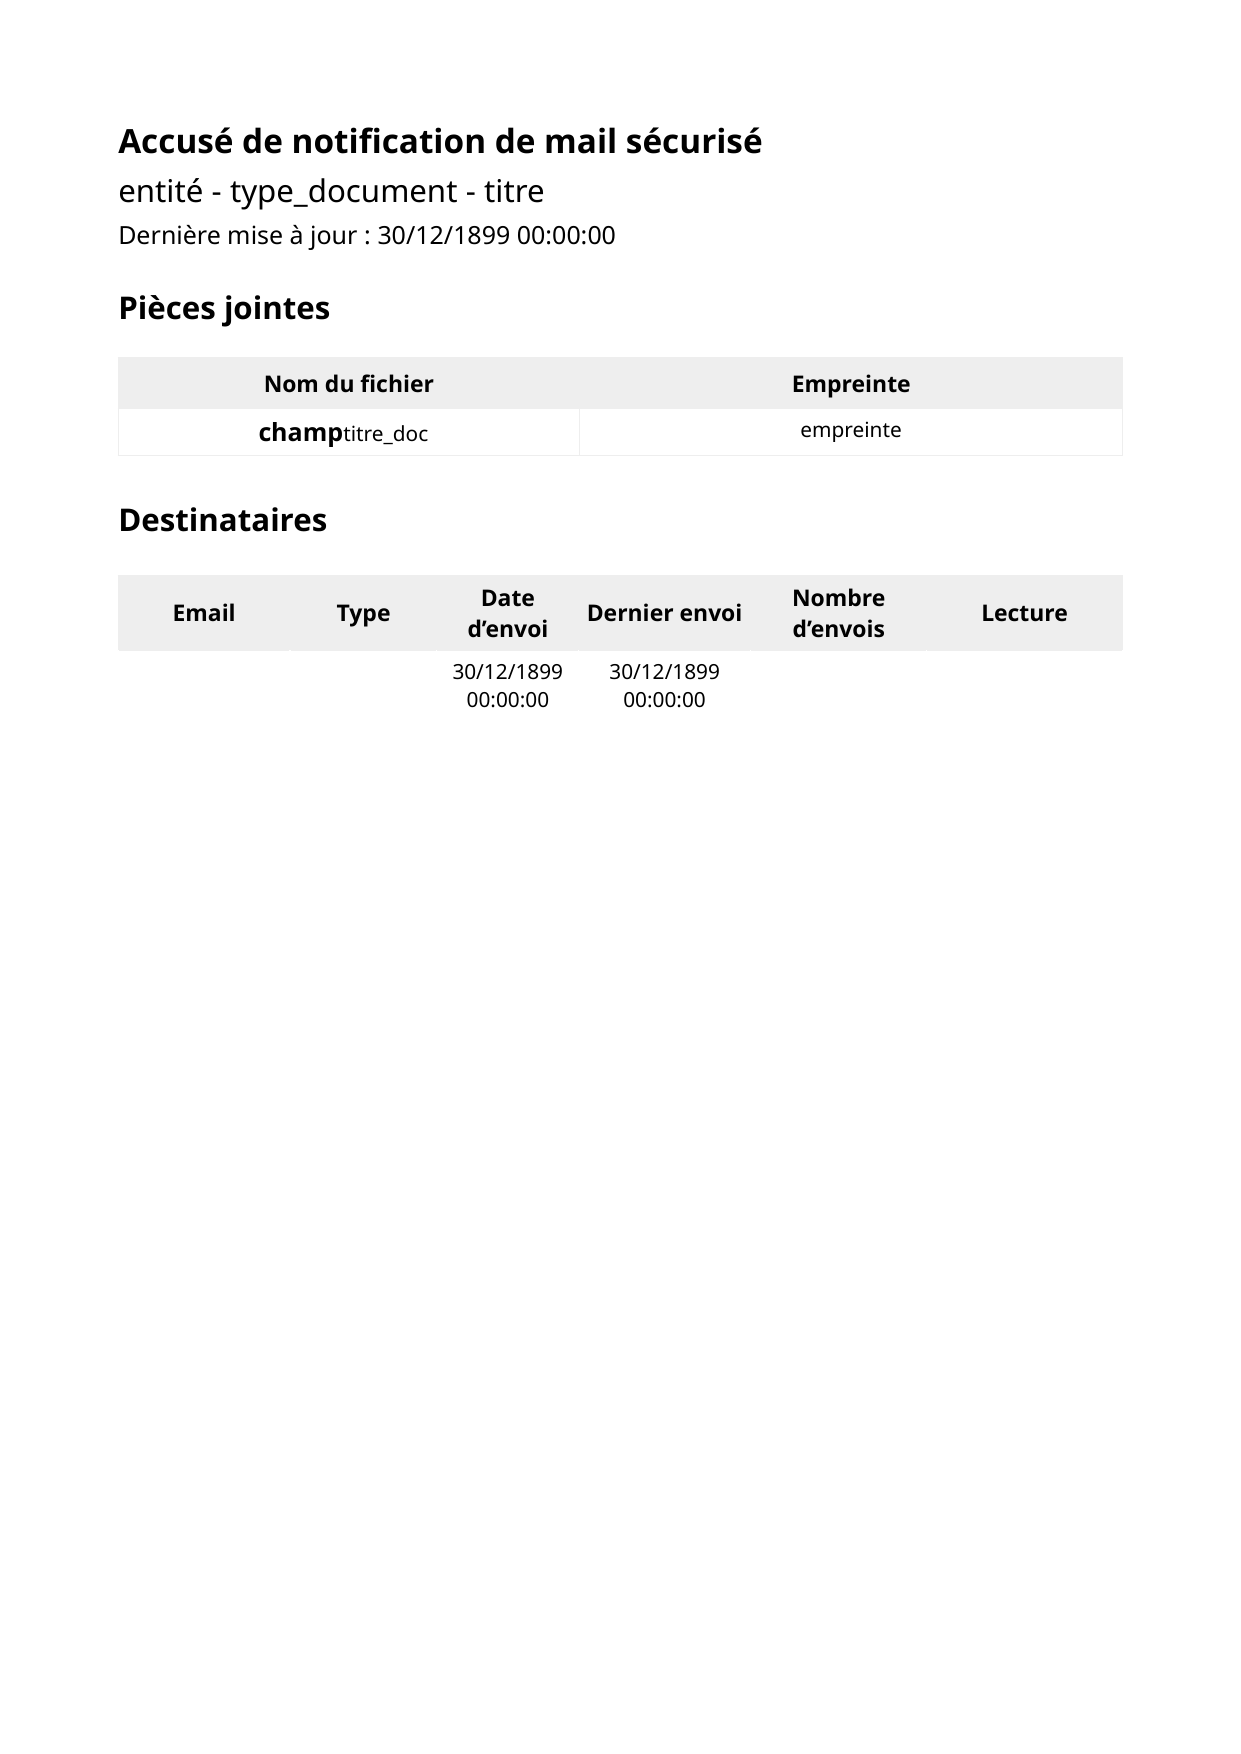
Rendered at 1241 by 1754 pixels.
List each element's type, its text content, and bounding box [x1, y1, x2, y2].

table_header Dernier envoi [579, 576, 750, 650]
text Pièces jointes [118, 286, 1122, 329]
text Dernière mise à jour : 30/12/1899 00:00:00 [118, 218, 1122, 252]
table_header Lecture [927, 576, 1122, 650]
table_header Type [291, 576, 436, 650]
table_cell [119, 651, 289, 719]
table_cell 30/12/1899 00:00:00 [437, 651, 578, 719]
table_header Date d’envoi [437, 576, 578, 650]
table_cell [751, 651, 926, 719]
text Accusé de notification de mail sécurisé [118, 118, 1122, 163]
text entité - type_document - titre [118, 169, 1122, 212]
table_header Empreinte [580, 358, 1122, 408]
table_header Nombre d’envois [751, 576, 926, 650]
text Destinataires [118, 498, 1122, 541]
table_cell empreinte [580, 409, 1122, 455]
table_header Nom du fichier [119, 358, 579, 408]
table_header Email [119, 576, 289, 650]
table_cell 30/12/1899 00:00:00 [579, 651, 750, 719]
table_cell champtitre_doc [119, 409, 579, 455]
table_cell [291, 651, 436, 719]
table_cell [927, 651, 1122, 719]
